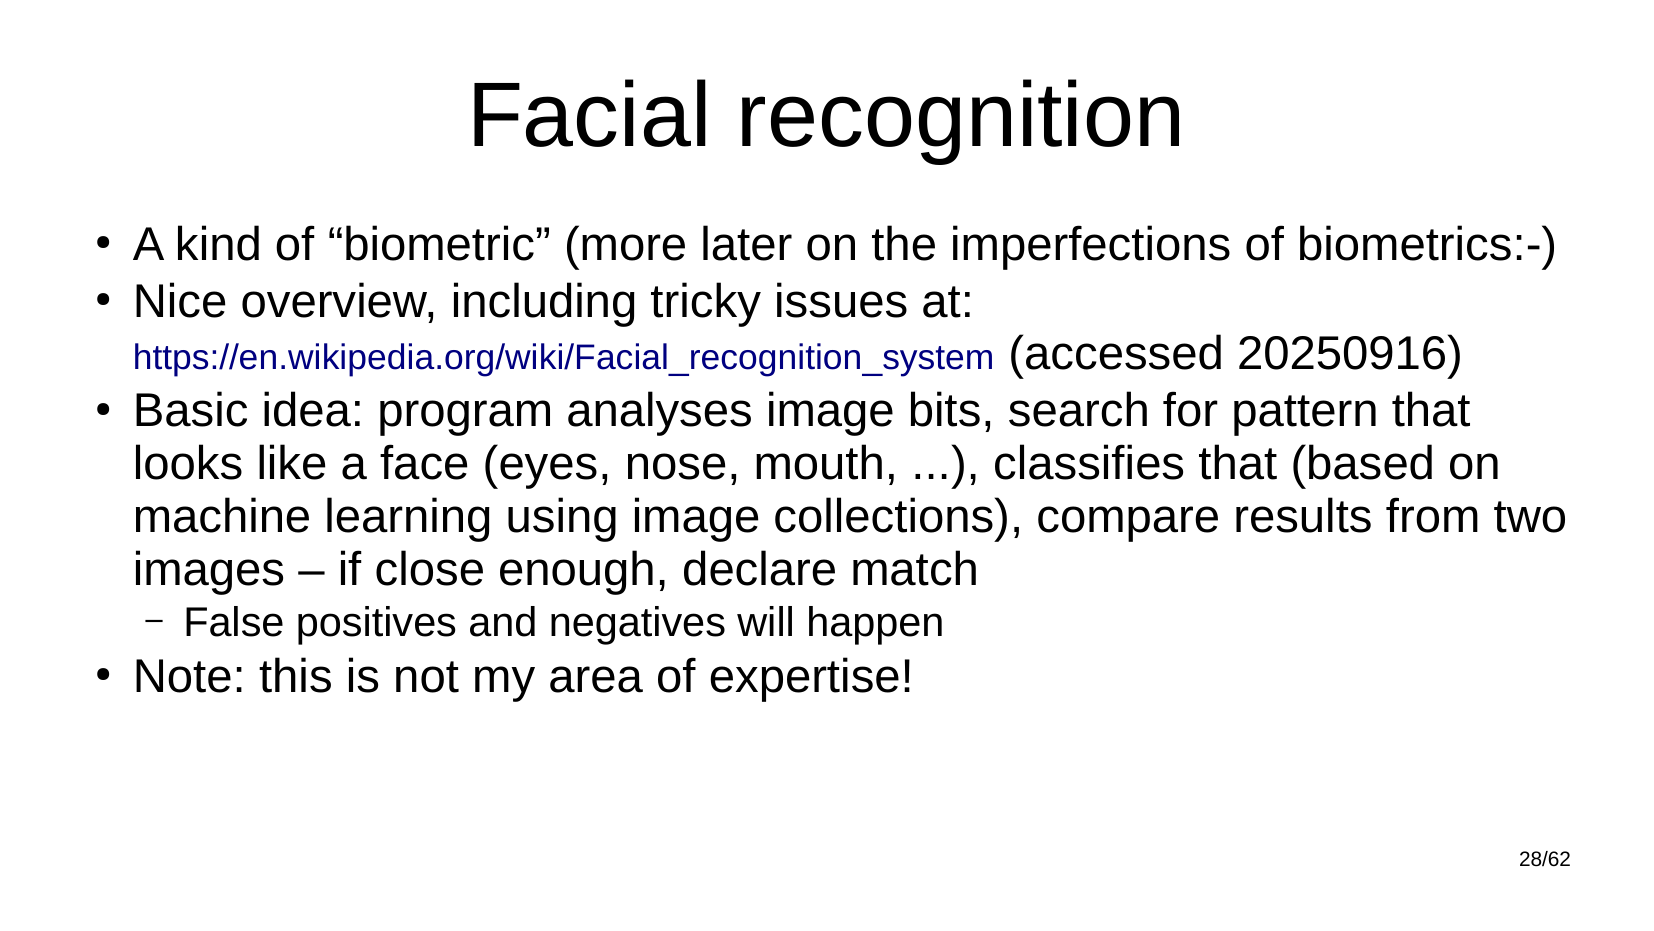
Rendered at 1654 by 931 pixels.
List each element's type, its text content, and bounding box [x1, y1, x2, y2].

title Facial recognition [82, 37, 1571, 193]
list A kind of “biometric” (more later on the imperfections of biometrics:-) Nice overview, including tricky issues at: https://en.wikipedia.org/wiki/Facial_recognition_system (accessed 20250916) Basic idea: program analyses image bits, search for pattern that looks like a face (eyes, nose, mouth, ...), classifies that (based on machine learning using image collections), compare results from two images – if close enough, declare match False positives and negatives will happen Note: this is not my area of expertise! [82, 217, 1571, 758]
